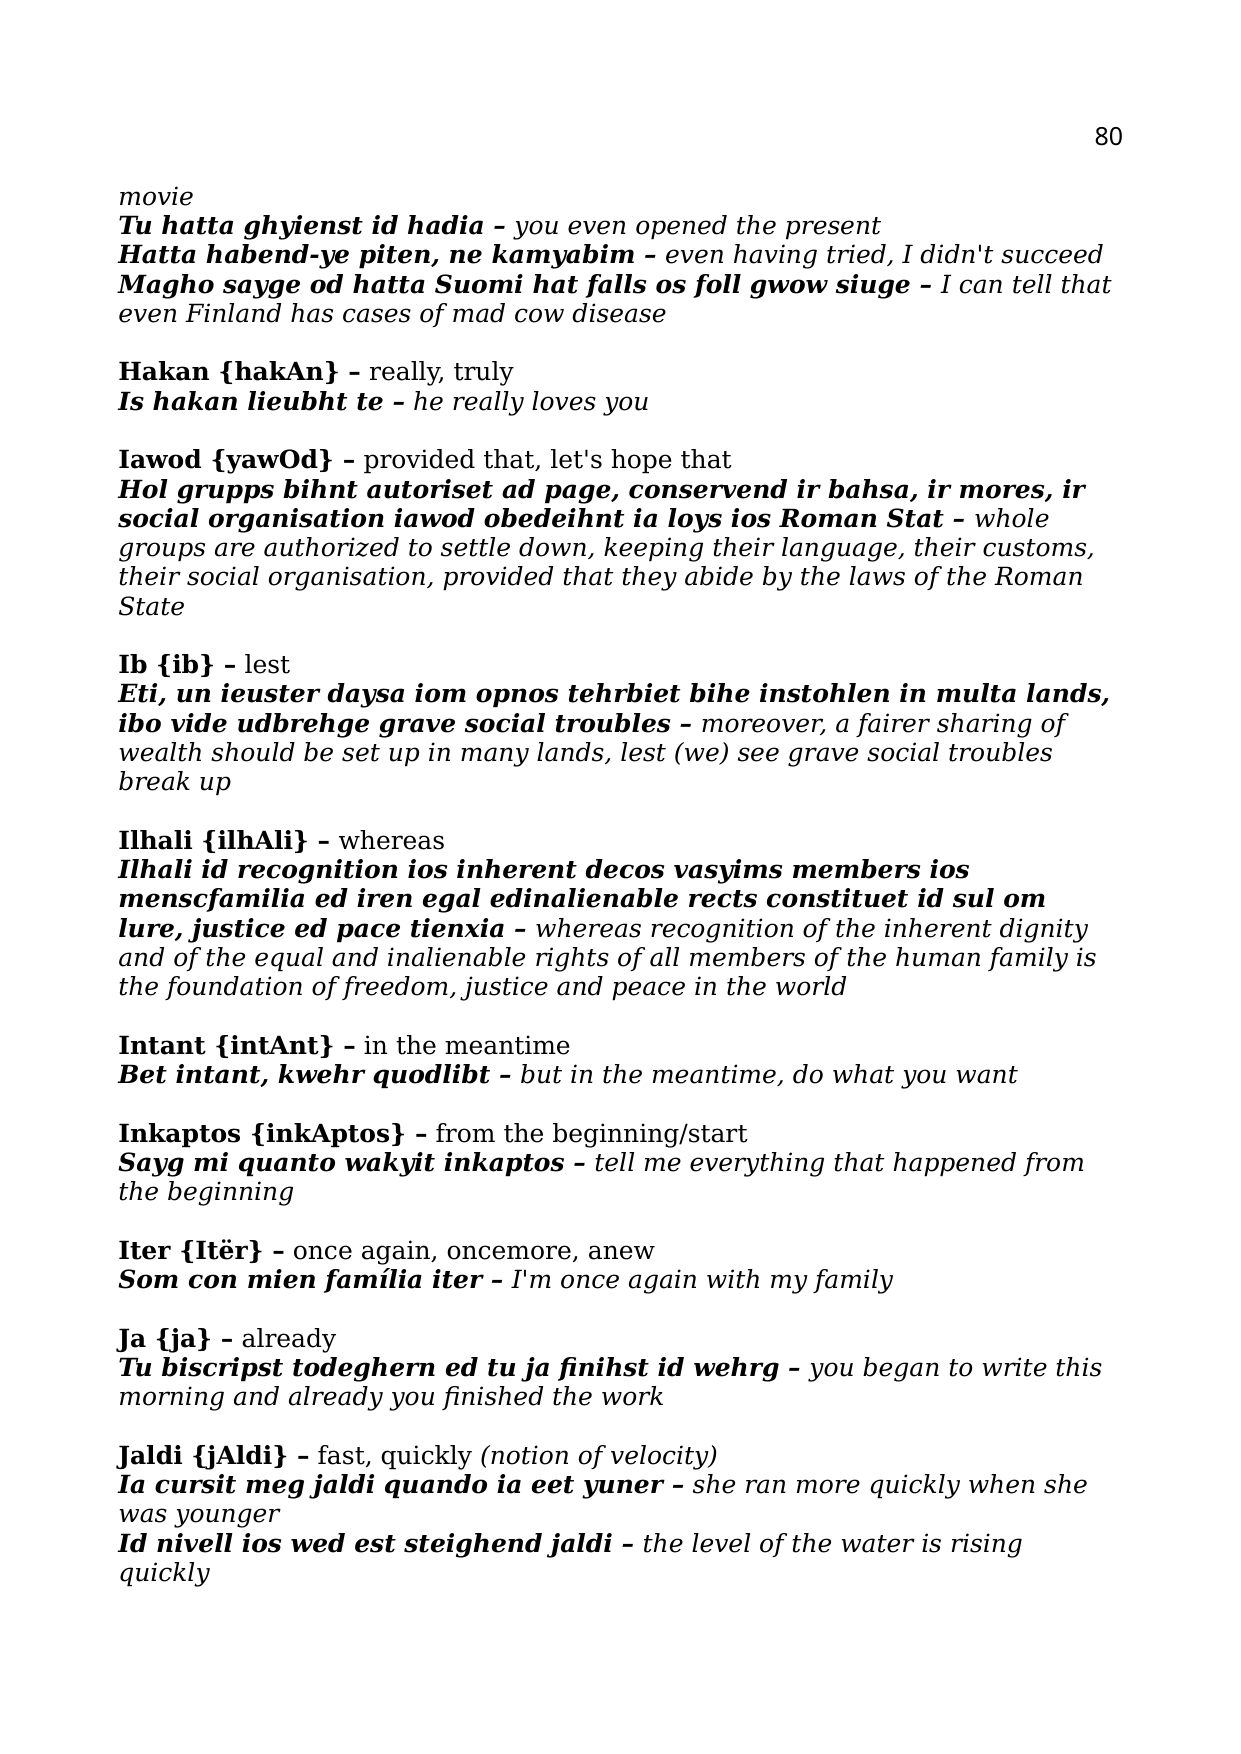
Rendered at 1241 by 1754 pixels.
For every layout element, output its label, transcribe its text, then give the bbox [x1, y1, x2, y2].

text Ilhali {ilhAli} – whereas [118, 826, 1123, 855]
text Ib {ib} – lest [118, 650, 1123, 679]
text movie [118, 182, 1123, 211]
text Id nivell ios wed est steighend jaldi – the level of the water is rising quickly [118, 1528, 1123, 1587]
text Hol grupps bihnt autoriset ad page, conservend ir bahsa, ir mores, ir social organisation iawod obedeihnt ia loys ios Roman Stat – whole groups are authorized to settle down, keeping their language, their customs, their social organisation, provided that they abide by the laws of the Roman State [118, 474, 1123, 621]
text Hatta habend-ye piten, ne kamyabim – even having tried, I didn't succeed [118, 240, 1123, 269]
text Sayg mi quanto wakyit inkaptos – tell me everything that happened from the beginning [118, 1148, 1123, 1206]
text Tu biscripst todeghern ed tu ja finihst id wehrg – you began to write this morning and already you finished the work [118, 1353, 1123, 1411]
text Ia cursit meg jaldi quando ia eet yuner – she ran more quickly when she was younger [118, 1470, 1123, 1528]
text Tu hatta ghyienst id hadia – you even opened the present [118, 211, 1123, 240]
text Iawod {yawOd} – provided that, let's hope that [118, 445, 1123, 474]
text Iter {Itër} – once again, oncemore, anew [118, 1236, 1123, 1265]
text Ilhali id recognition ios inherent decos vasyims members ios menscfamilia ed iren egal edinalienable rects constituet id sul om lure, justice ed pace tienxia – whereas recognition of the inherent dignity and of the equal and inalienable rights of all members of the human family is the foundation of freedom, justice and peace in the world [118, 855, 1123, 1001]
text Som con mien família iter – I'm once again with my family [118, 1265, 1123, 1294]
text Bet intant, kwehr quodlibt – but in the meantime, do what you want [118, 1060, 1123, 1089]
text Intant {intAnt} – in the meantime [118, 1031, 1123, 1060]
text Magho sayge od hatta Suomi hat falls os foll gwow siuge – I can tell that even Finland has cases of mad cow disease [118, 269, 1123, 328]
text Eti, un ieuster daysa iom opnos tehrbiet bihe instohlen in multa lands, ibo vide udbrehge grave social troubles – moreover, a fairer sharing of wealth should be set up in many lands, lest (we) see grave social troubles break up [118, 679, 1123, 796]
text Inkaptos {inkAptos} – from the beginning/start [118, 1118, 1123, 1148]
text Hakan {hakAn} – really, truly [118, 357, 1123, 387]
text Jaldi {jAldi} – fast, quickly (notion of velocity) [118, 1441, 1123, 1470]
text Ja {ja} – already [118, 1323, 1123, 1353]
text Is hakan lieubht te – he really loves you [118, 387, 1123, 416]
